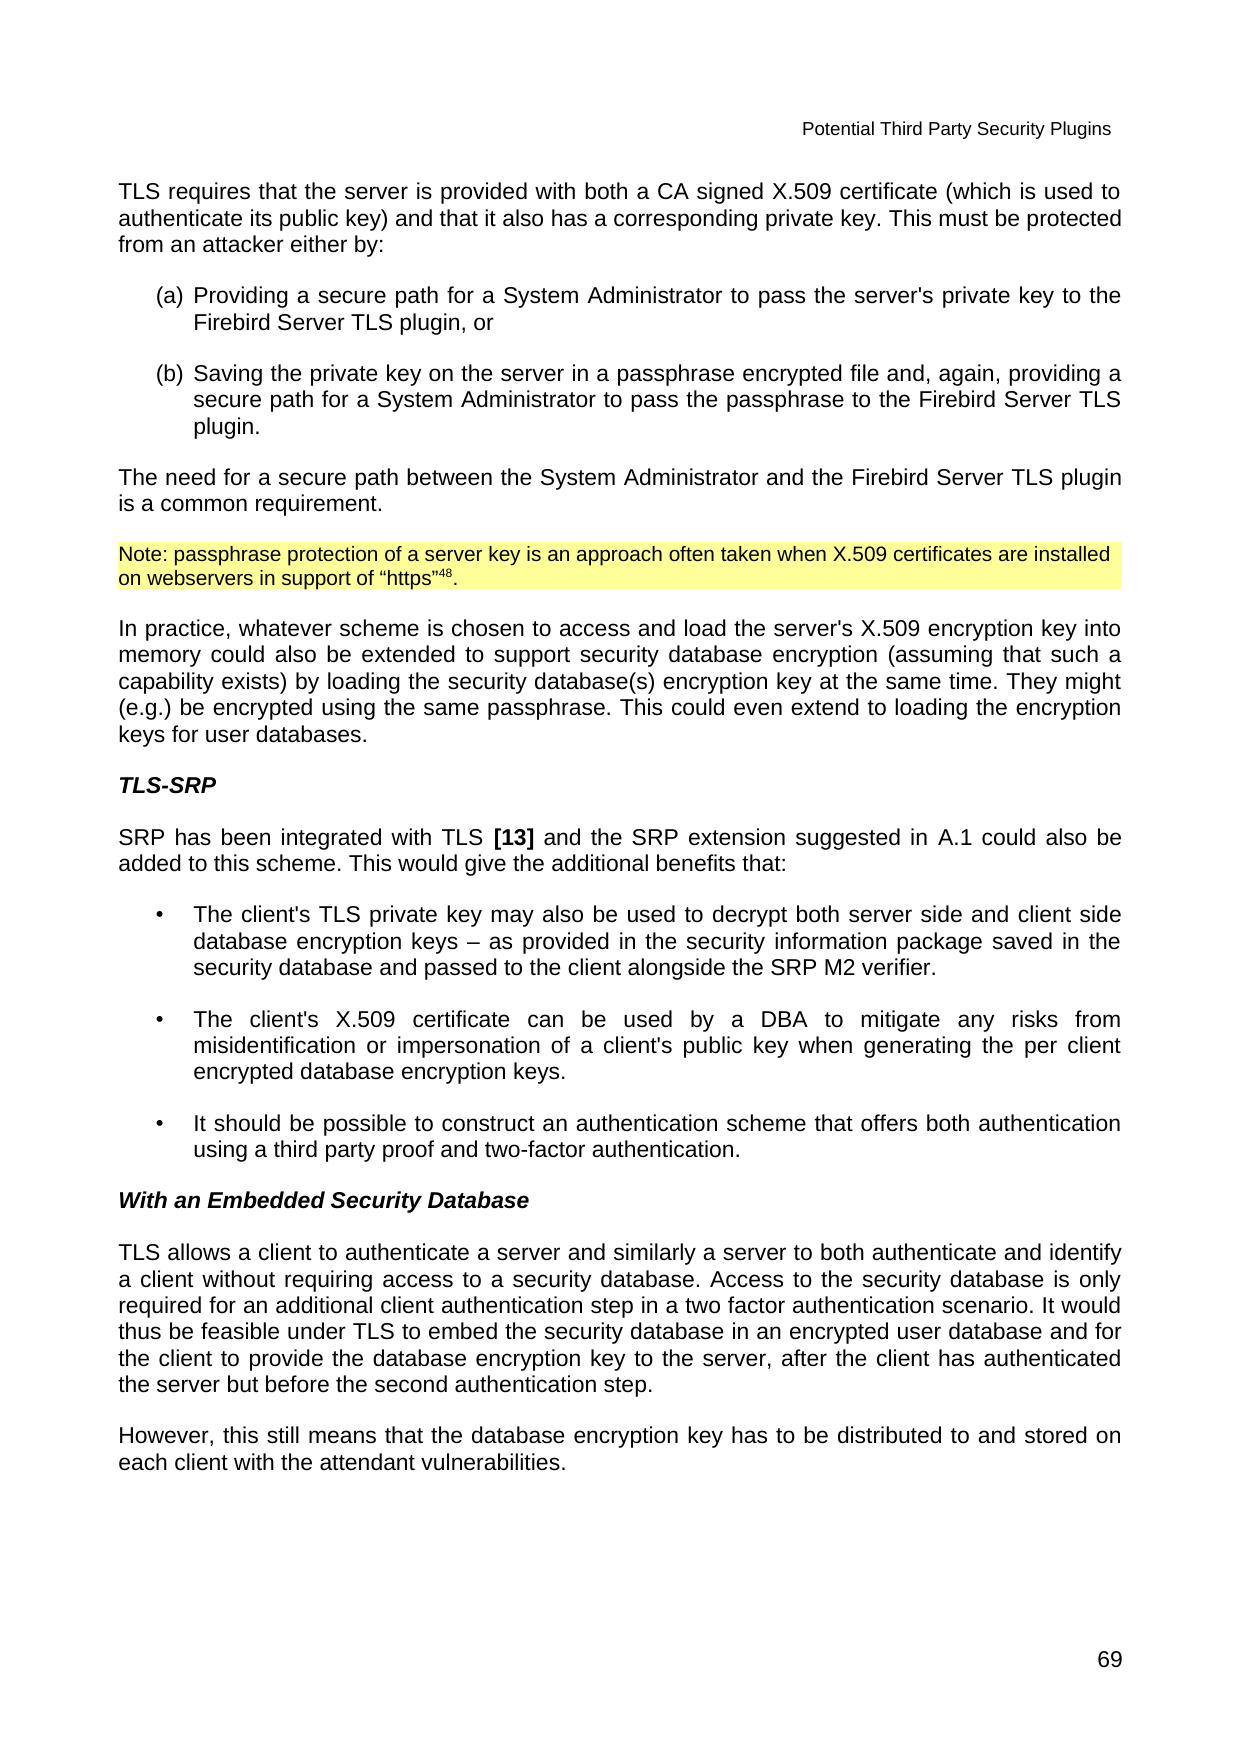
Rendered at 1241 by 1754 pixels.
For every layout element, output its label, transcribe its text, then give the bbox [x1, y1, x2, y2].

list It should be possible to construct an authentication scheme that offers both authentication using a third party proof and two-factor authentication. [156, 1109, 1122, 1162]
text Note: passphrase protection of a server key is an approach often taken when X.509 certificates are installed on webservers in support of “https”. [118, 542, 1122, 589]
text However, this still means that the database encryption key has to be distributed to and stored on each client with the attendant vulnerabilities. [118, 1422, 1122, 1475]
text In practice, whatever scheme is chosen to access and load the server's X.509 encryption key into memory could also be extended to support security database encryption (assuming that such a capability exists) by loading the security database(s) encryption key at the same time. They might (e.g.) be encrypted using the same passphrase. This could even extend to loading the encryption keys for user databases. [118, 615, 1122, 747]
text The need for a secure path between the System Administrator and the Firebird Server TLS plugin is a common requirement. [118, 464, 1122, 517]
list The client's TLS private key may also be used to decrypt both server side and client side database encryption keys – as provided in the security information package saved in the security database and passed to the client alongside the SRP M2 verifier. [156, 901, 1122, 981]
list Providing a secure path for a System Administrator to pass the server's private key to the Firebird Server TLS plugin, or [156, 282, 1122, 335]
text TLS-SRP [118, 772, 1122, 798]
list The client's X.509 certificate can be used by a DBA to mitigate any risks from misidentification or impersonation of a client's public key when generating the per client encrypted database encryption keys. [156, 1006, 1122, 1084]
text TLS requires that the server is provided with both a CA signed X.509 certificate (which is used to authenticate its public key) and that it also has a corresponding private key. This must be protected from an attacker either by: [118, 178, 1122, 257]
text TLS allows a client to authenticate a server and similarly a server to both authenticate and identify a client without requiring access to a security database. Access to the security database is only required for an additional client authentication step in a two factor authentication scenario. It would thus be feasible under TLS to embed the security database in an encrypted user database and for the client to provide the database encryption key to the server, after the client has authenticated the server but before the second authentication step. [118, 1239, 1122, 1397]
text SRP has been integrated with TLS [13] and the SRP extension suggested in A.1 could also be added to this scheme. This would give the additional benefits that: [118, 824, 1122, 876]
text With an Embedded Security Database [118, 1187, 1122, 1214]
list Saving the private key on the server in a passphrase encrypted file and, again, providing a secure path for a System Administrator to pass the passphrase to the Firebird Server TLS plugin. [156, 360, 1122, 439]
